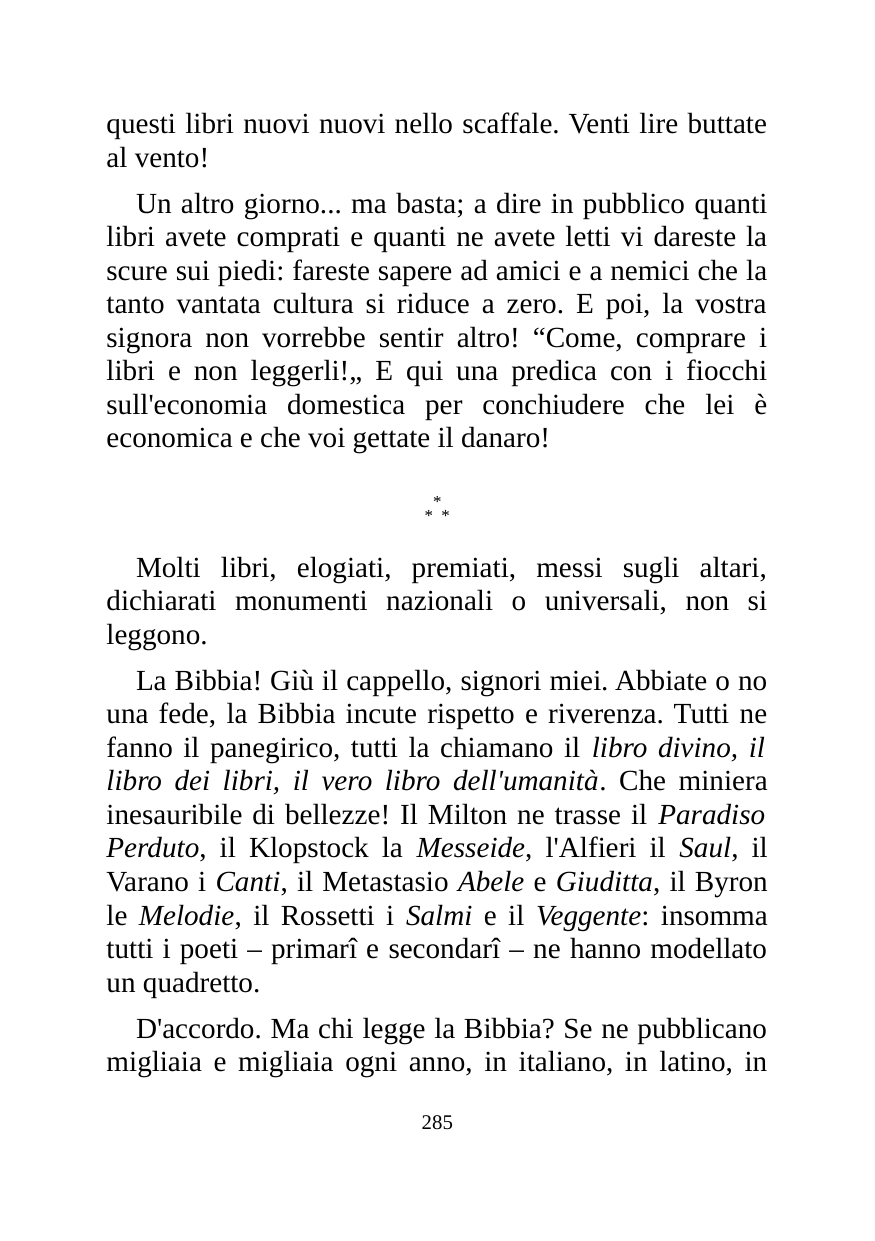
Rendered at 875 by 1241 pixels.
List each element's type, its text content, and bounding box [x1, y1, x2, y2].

text La Bibbia! Giù il cappello, signori miei. Abbiate o no una fede, la Bibbia incute rispetto e riverenza. Tutti ne fanno il panegirico, tutti la chiamano il libro divino, il libro dei libri, il vero libro dell'umanità. Che miniera inesauribile di bellezze! Il Milton ne trasse il Paradiso Perduto, il Klopstock la Messeide, l'Alfieri il Saul, il Varano i Canti, il Metastasio Abele e Giuditta, il Byron le Melodie, il Rossetti i Salmi e il Veggente: insomma tutti i poeti – primarî e secondarî – ne hanno modellato un quadretto. [106, 663, 768, 998]
text *** [106, 491, 768, 525]
text Molti libri, elogiati, premiati, messi sugli altari, dichiarati monumenti nazionali o universali, non si leggono. [106, 550, 768, 650]
text D'accordo. Ma chi legge la Bibbia? Se ne pubblicano migliaia e migliaia ogni anno, in italiano, in latino, in [106, 1011, 768, 1078]
text Un altro giorno... ma basta; a dire in pubblico quanti libri avete comprati e quanti ne avete letti vi dareste la scure sui piedi: fareste sapere ad amici e a nemici che la tanto vantata cultura si riduce a zero. E poi, la vostra signora non vorrebbe sentir altro! “Come, comprare i libri e non leggerli!„ E qui una predica con i fiocchi sull'economia domestica per conchiudere che lei è economica e che voi gettate il danaro! [106, 186, 768, 454]
text questi libri nuovi nuovi nello scaffale. Venti lire buttate al vento! [106, 106, 768, 173]
